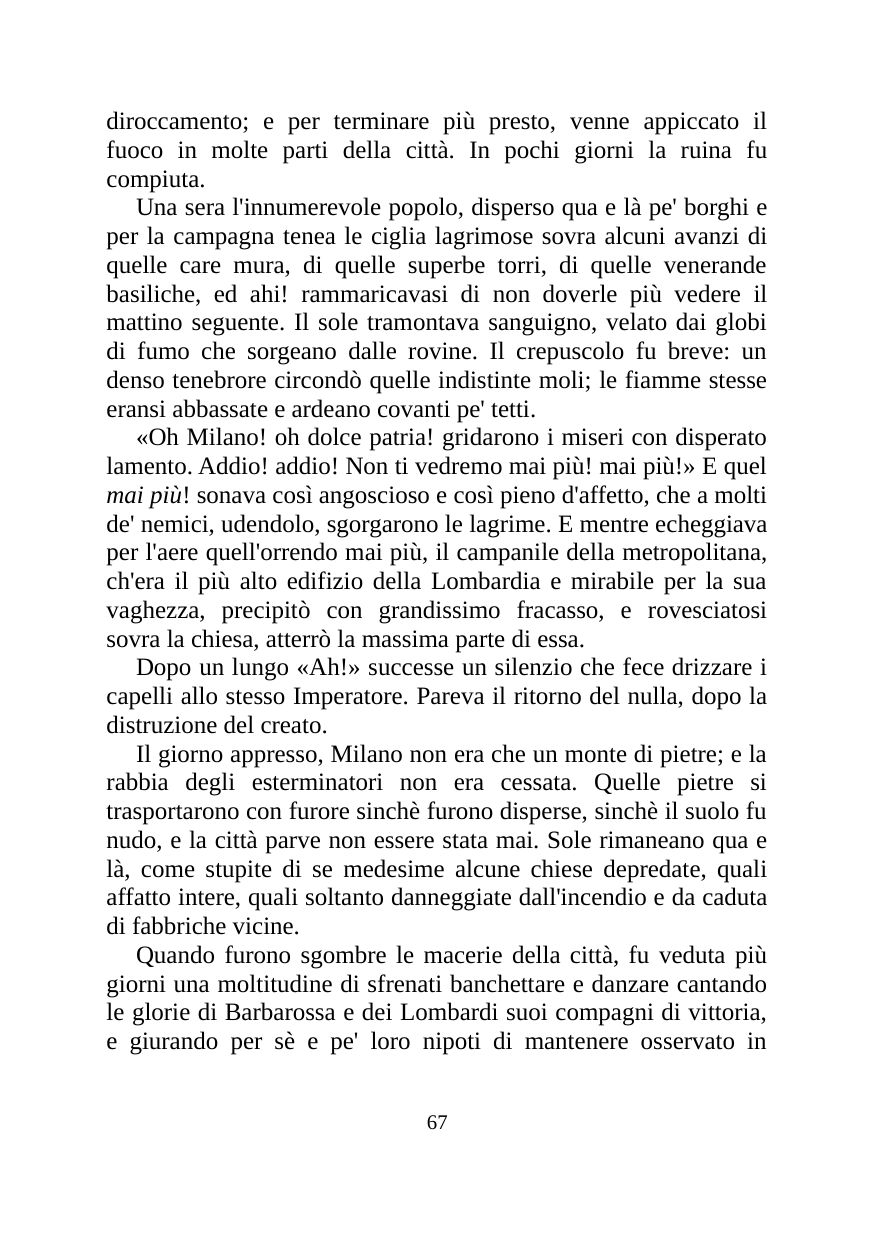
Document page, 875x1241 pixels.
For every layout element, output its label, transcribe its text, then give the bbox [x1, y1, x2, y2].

text Quando furono sgombre le macerie della città, fu veduta più giorni una moltitudine di sfrenati banchettare e danzare cantando le glorie di Barbarossa e dei Lombardi suoi compagni di vittoria, e giurando per sè e pe' loro nipoti di mantenere osservato in [106, 940, 768, 1055]
text Dopo un lungo «Ah!» successe un silenzio che fece drizzare i capelli allo stesso Imperatore. Pareva il ritorno del nulla, dopo la distruzione del creato. [106, 652, 768, 739]
text «Oh Milano! oh dolce patria! gridarono i miseri con disperato lamento. Addio! addio! Non ti vedremo mai più! mai più!» E quel mai più! sonava così angoscioso e così pieno d'affetto, che a molti de' nemici, udendolo, sgorgarono le lagrime. E mentre echeggiava per l'aere quell'orrendo mai più, il campanile della metropolitana, ch'era il più alto edifizio della Lombardia e mirabile per la sua vaghezza, precipitò con grandissimo fracasso, e rovesciatosi sovra la chiesa, atterrò la massima parte di essa. [106, 422, 768, 652]
text diroccamento; e per terminare più presto, venne appiccato il fuoco in molte parti della città. In pochi giorni la ruina fu compiuta. [106, 106, 768, 192]
text Una sera l'innumerevole popolo, disperso qua e là pe' borghi e per la campagna tenea le ciglia lagrimose sovra alcuni avanzi di quelle care mura, di quelle superbe torri, di quelle venerande basiliche, ed ahi! rammaricavasi di non doverle più vedere il mattino seguente. Il sole tramontava sanguigno, velato dai globi di fumo che sorgeano dalle rovine. Il crepuscolo fu breve: un denso tenebrore circondò quelle indistinte moli; le fiamme stesse eransi abbassate e ardeano covanti pe' tetti. [106, 192, 768, 422]
text Il giorno appresso, Milano non era che un monte di pietre; e la rabbia degli esterminatori non era cessata. Quelle pietre si trasportarono con furore sinchè furono disperse, sinchè il suolo fu nudo, e la città parve non essere stata mai. Sole rimaneano qua e là, come stupite di se medesime alcune chiese depredate, quali affatto intere, quali soltanto danneggiate dall'incendio e da caduta di fabbriche vicine. [106, 739, 768, 940]
